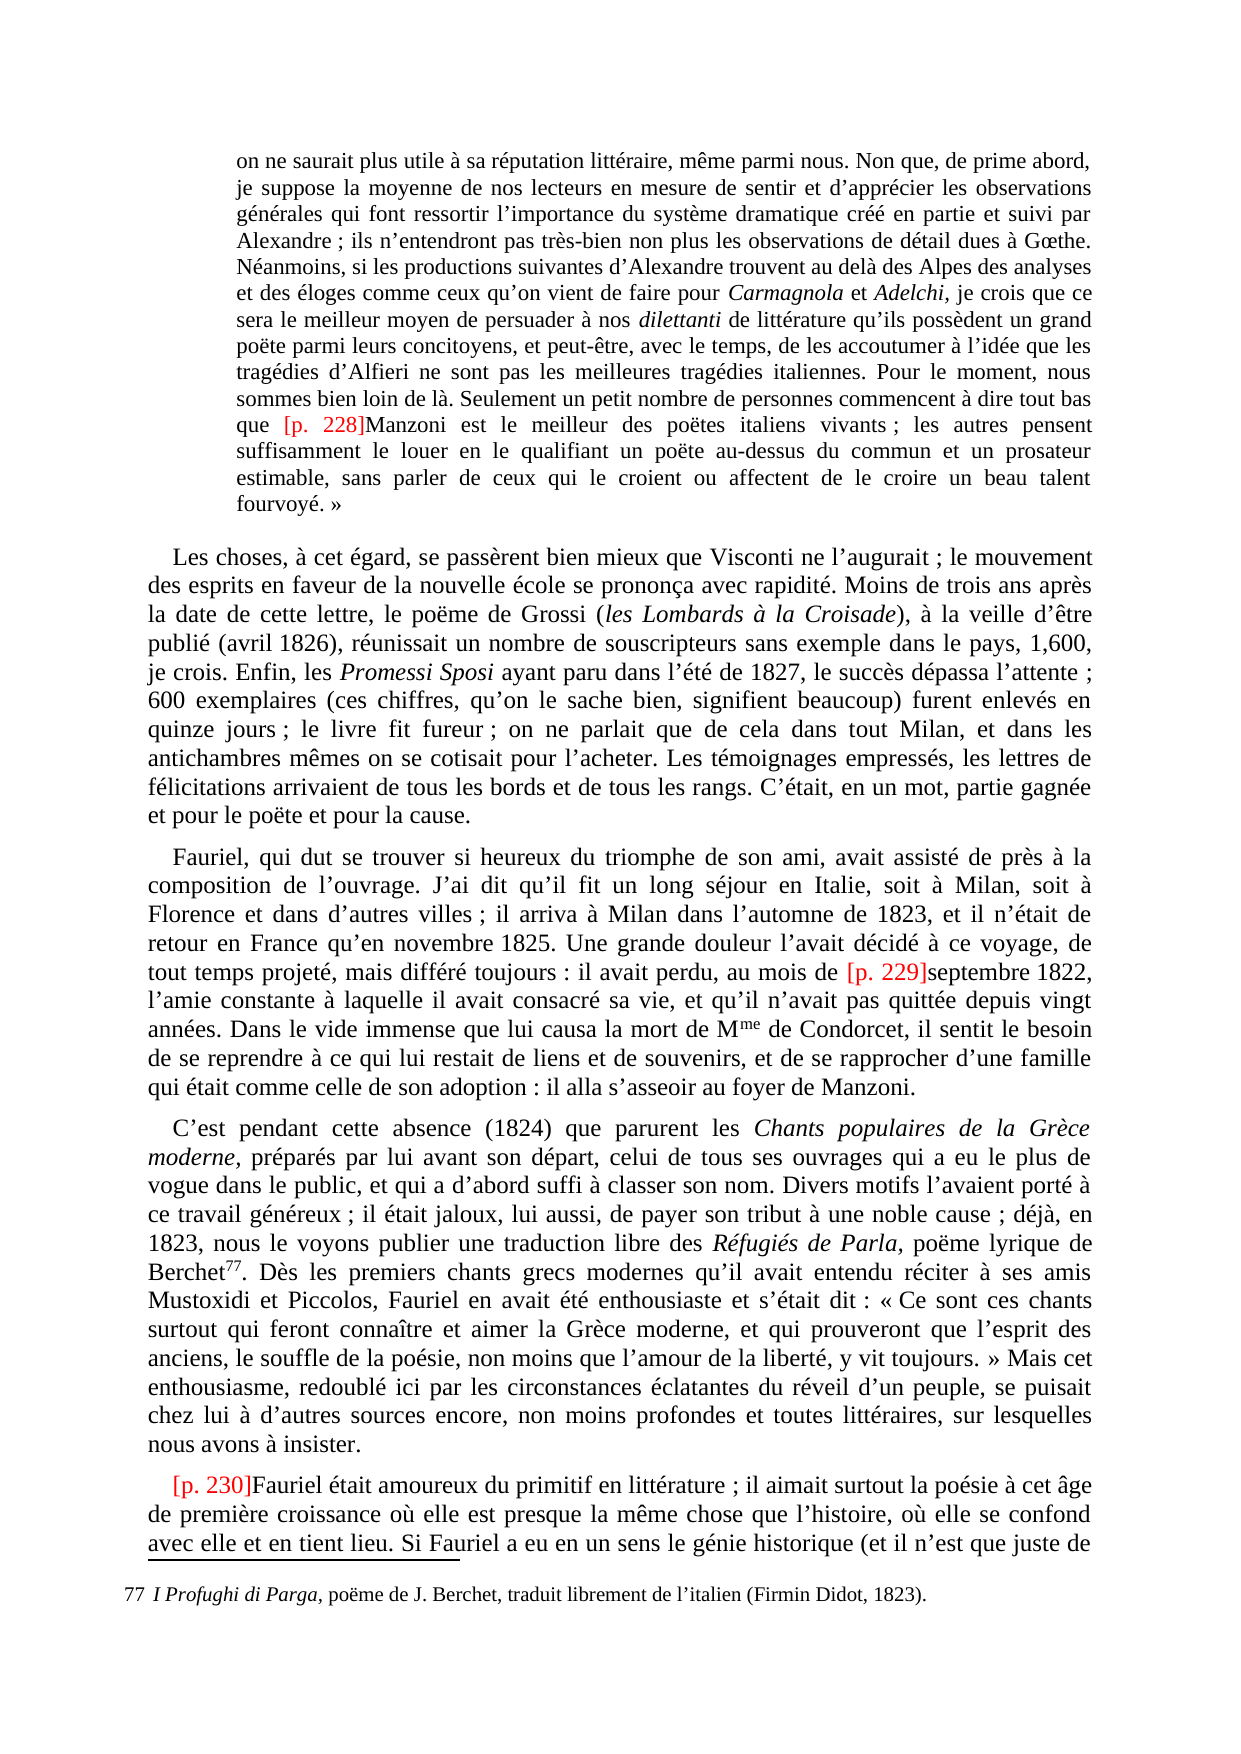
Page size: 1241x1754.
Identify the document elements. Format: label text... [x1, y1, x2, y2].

text I Profughi di Parga, poëme de J. Berchet, traduit librement de l’italien (Firmin Didot, 1823). [124, 1581, 1093, 1606]
text [p. 230]Fauriel était amoureux du primitif en littérature ; il aimait surtout la poésie à cet âge de première croissance où elle est presque la même chose que l’histoire, où elle se confond avec elle et en tient lieu. Si Fauriel a eu en un sens le génie historique (et il n’est que juste de [148, 1470, 1093, 1557]
text Fauriel, qui dut se trouver si heureux du triomphe de son ami, avait assisté de près à la composition de l’ouvrage. J’ai dit qu’il fit un long séjour en Italie, soit à Milan, soit à Florence et dans d’autres villes ; il arriva à Milan dans l’automne de 1823, et il n’était de retour en France qu’en novembre 1825. Une grande douleur l’avait décidé à ce voyage, de tout temps projeté, mais différé toujours : il avait perdu, au mois de [p. 229]septembre 1822, l’amie constante à laquelle il avait consacré sa vie, et qu’il n’avait pas quittée depuis vingt années. Dans le vide immense que lui causa la mort de Mme de Condorcet, il sentit le besoin de se reprendre à ce qui lui restait de liens et de souvenirs, et de se rapprocher d’une famille qui était comme celle de son adoption : il alla s’asseoir au foyer de Manzoni. [148, 842, 1093, 1100]
text on ne saurait plus utile à sa réputation littéraire, même parmi nous. Non que, de prime abord, je suppose la moyenne de nos lecteurs en mesure de sentir et d’apprécier les observations générales qui font ressortir l’importance du système dramatique créé en partie et suivi par Alexandre ; ils n’entendront pas très-bien non plus les observations de détail dues à Gœthe. Néanmoins, si les productions suivantes d’Alexandre trouvent au delà des Alpes des analyses et des éloges comme ceux qu’on vient de faire pour Carmagnola et Adelchi, je crois que ce sera le meilleur moyen de persuader à nos dilettanti de littérature qu’ils possèdent un grand poëte parmi leurs concitoyens, et peut-être, avec le temps, de les accoutumer à l’idée que les tragédies d’Alfieri ne sont pas les meilleures tragédies italiennes. Pour le moment, nous sommes bien loin de là. Seulement un petit nombre de personnes commencent à dire tout bas que [p. 228]Manzoni est le meilleur des poëtes italiens vivants ; les autres pensent suffisamment le louer en le qualifiant un poëte au-dessus du commun et un prosateur estimable, sans parler de ceux qui le croient ou affectent de le croire un beau talent fourvoyé. » [236, 148, 1093, 517]
text Les choses, à cet égard, se passèrent bien mieux que Visconti ne l’augurait ; le mouvement des esprits en faveur de la nouvelle école se prononça avec rapidité. Moins de trois ans après la date de cette lettre, le poëme de Grossi (les Lombards à la Croisade), à la veille d’être publié (avril 1826), réunissait un nombre de souscripteurs sans exemple dans le pays, 1,600, je crois. Enfin, les Promessi Sposi ayant paru dans l’été de 1827, le succès dépassa l’attente ; 600 exemplaires (ces chiffres, qu’on le sache bien, signifient beaucoup) furent enlevés en quinze jours ; le livre fit fureur ; on ne parlait que de cela dans tout Milan, et dans les antichambres mêmes on se cotisait pour l’acheter. Les témoignages empressés, les lettres de félicitations arrivaient de tous les bords et de tous les rangs. C’était, en un mot, partie gagnée et pour le poëte et pour la cause. [148, 542, 1093, 829]
text C’est pendant cette absence (1824) que parurent les Chants populaires de la Grèce moderne, préparés par lui avant son départ, celui de tous ses ouvrages qui a eu le plus de vogue dans le public, et qui a d’abord suffi à classer son nom. Divers motifs l’avaient porté à ce travail généreux ; il était jaloux, lui aussi, de payer son tribut à une noble cause ; déjà, en 1823, nous le voyons publier une traduction libre des Réfugiés de Parla, poëme lyrique de Berchet. Dès les premiers chants grecs modernes qu’il avait entendu réciter à ses amis Mustoxidi et Piccolos, Fauriel en avait été enthousiaste et s’était dit : « Ce sont ces chants surtout qui feront connaître et aimer la Grèce moderne, et qui prouveront que l’esprit des anciens, le souffle de la poésie, non moins que l’amour de la liberté, y vit toujours. » Mais cet enthousiasme, redoublé ici par les circonstances éclatantes du réveil d’un peuple, se puisait chez lui à d’autres sources encore, non moins profondes et toutes littéraires, sur lesquelles nous avons à insister. [148, 1113, 1093, 1458]
